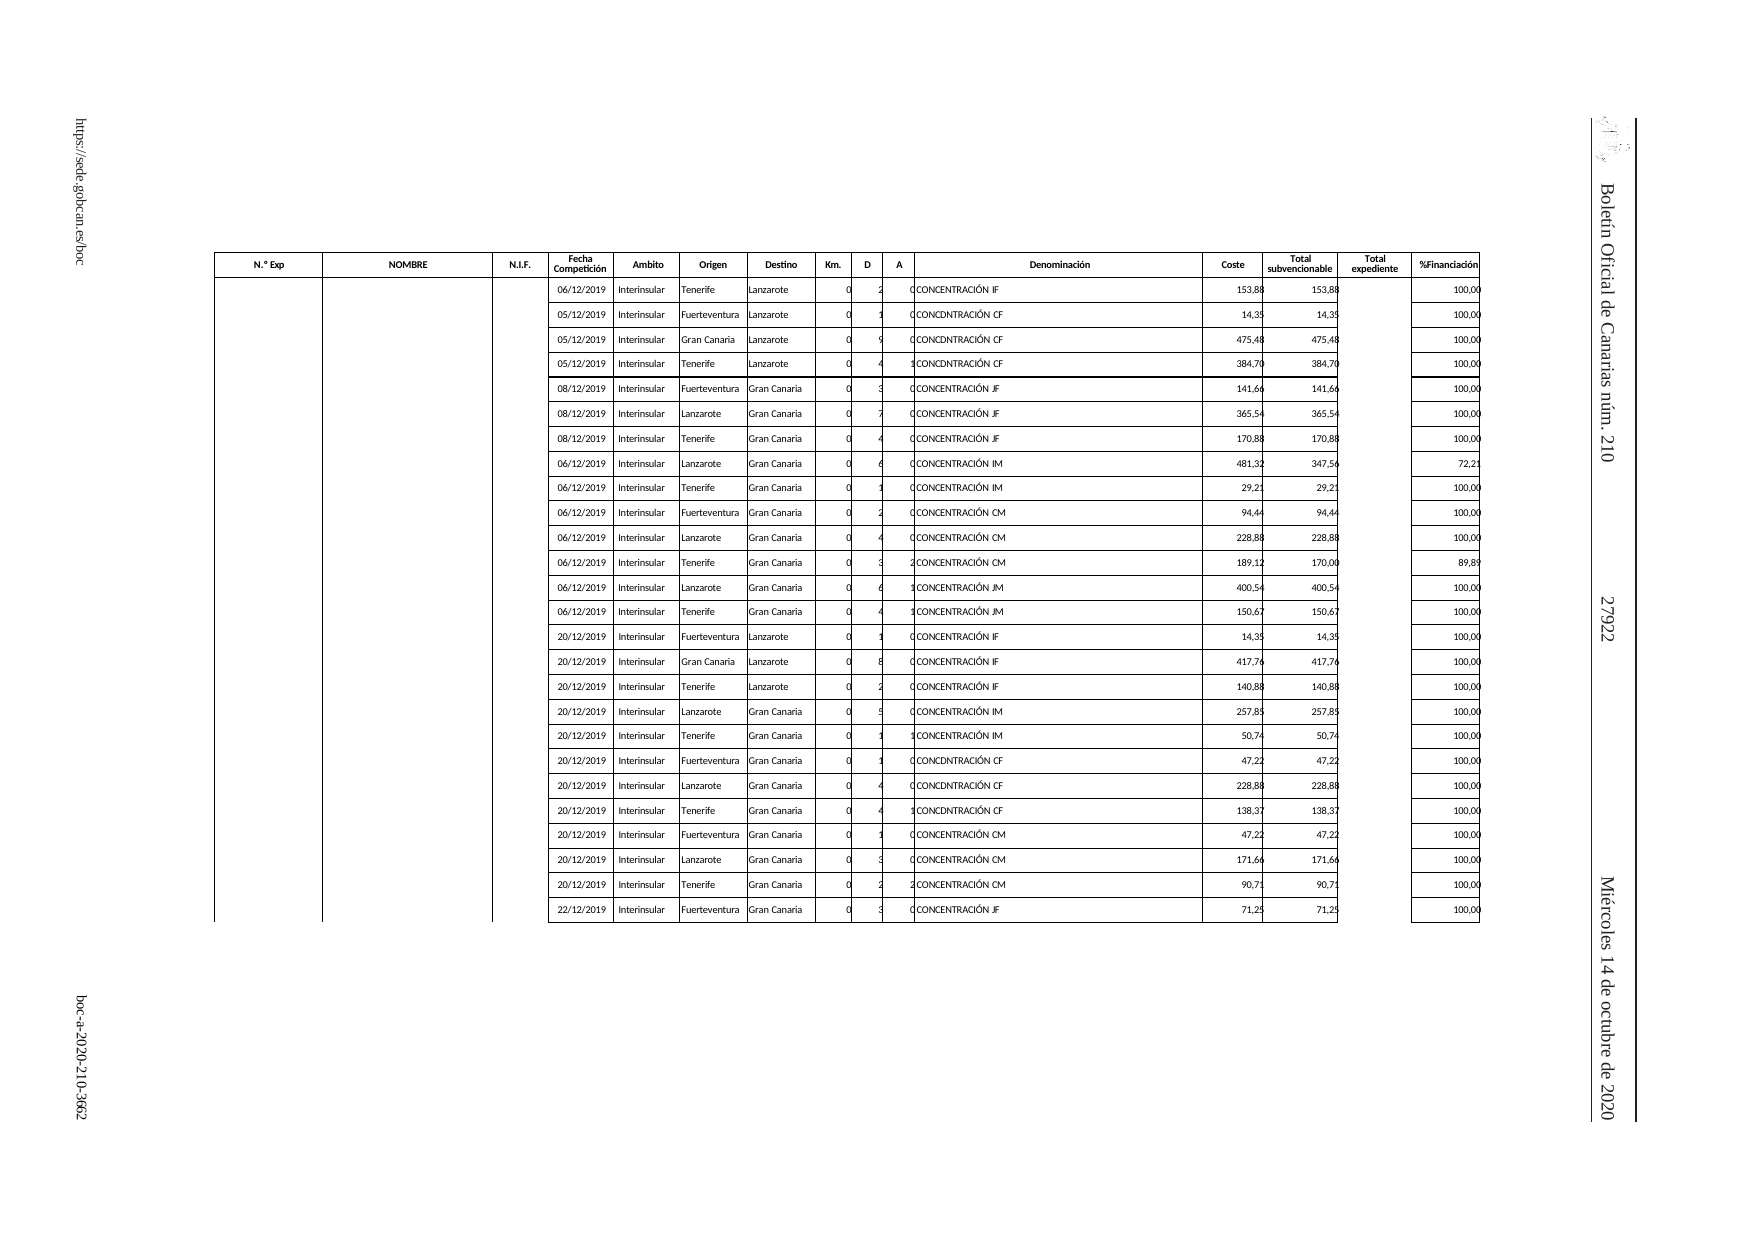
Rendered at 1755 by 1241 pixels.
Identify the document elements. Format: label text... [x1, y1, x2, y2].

table_cell 400,54 [1263, 576, 1337, 599]
table_cell 4 [852, 427, 882, 451]
table_cell 3 [852, 378, 882, 401]
table_cell 171,66 [1263, 849, 1337, 872]
table_cell 100,00 [1412, 799, 1479, 823]
table_cell 06/12/2019 [549, 501, 613, 525]
table_cell CONCDNTRACIÓN CF [915, 774, 1202, 798]
table_cell CONCENTRACIÓN JM [915, 601, 1202, 624]
table_cell Interinsular [614, 452, 679, 476]
table_cell 0 [816, 898, 851, 922]
table_cell 2 [883, 873, 914, 897]
table_cell 228,88 [1263, 526, 1337, 550]
table_cell CONCENTRACIÓN CM [915, 849, 1202, 872]
table_cell 0 [816, 650, 851, 674]
table_cell 0 [816, 725, 851, 748]
table_cell Lanzarote [748, 675, 815, 699]
table_cell CONCDNTRACIÓN CF [915, 328, 1202, 352]
table_cell CONCDNTRACIÓN CF [915, 353, 1202, 376]
table_cell 0 [883, 427, 914, 451]
table_cell Gran Canaria [748, 824, 815, 847]
table_cell Interinsular [614, 427, 679, 451]
table_cell 0 [883, 328, 914, 352]
table_cell 06/12/2019 [549, 576, 613, 599]
table_cell Gran Canaria [748, 774, 815, 798]
table_cell 0 [816, 452, 851, 476]
table_cell 14,35 [1203, 303, 1262, 327]
table_cell Gran Canaria [748, 526, 815, 550]
table_cell 05/12/2019 [549, 303, 613, 327]
table_cell Interinsular [614, 625, 679, 649]
table_cell 06/12/2019 [549, 526, 613, 550]
table_cell 4 [852, 799, 882, 823]
table_cell Lanzarote [748, 625, 815, 649]
table_cell 4 [852, 526, 882, 550]
table_cell 0 [883, 452, 914, 476]
table_cell 100,00 [1412, 501, 1479, 525]
table_cell 47,22 [1263, 824, 1337, 847]
table_cell 0 [816, 526, 851, 550]
table_cell 0 [816, 477, 851, 500]
table_cell 9 [852, 328, 882, 352]
table_cell 0 [816, 278, 851, 302]
table_cell 0 [883, 675, 914, 699]
table_cell Gran Canaria [748, 501, 815, 525]
table_header N.I.F. [493, 253, 548, 277]
table_cell 0 [816, 774, 851, 798]
table_cell 2 [852, 278, 882, 302]
table_cell 50,74 [1203, 725, 1262, 748]
table_cell Lanzarote [748, 303, 815, 327]
table_cell CONCDNTRACIÓN CF [915, 799, 1202, 823]
table_cell 8 [852, 650, 882, 674]
table_cell Interinsular [614, 700, 679, 723]
table_cell Gran Canaria [748, 725, 815, 748]
table_cell Lanzarote [748, 328, 815, 352]
table_cell 1 [883, 576, 914, 599]
table_cell 228,88 [1203, 526, 1262, 550]
table_cell CONCENTRACIÓN CM [915, 526, 1202, 550]
table_cell Interinsular [614, 898, 679, 922]
table_cell 100,00 [1412, 749, 1479, 773]
table_cell 228,88 [1263, 774, 1337, 798]
table_cell Interinsular [614, 353, 679, 376]
table_cell 1 [883, 725, 914, 748]
table_cell Gran Canaria [680, 650, 747, 674]
table_cell 20/12/2019 [549, 799, 613, 823]
table_cell Gran Canaria [748, 700, 815, 723]
table_cell Interinsular [614, 477, 679, 500]
table_header Total expediente [1338, 253, 1411, 277]
table_cell 170,88 [1203, 427, 1262, 451]
table_cell 138,37 [1203, 799, 1262, 823]
table_cell 72,21 [1412, 452, 1479, 476]
table_cell CONCENTRACIÓN IF [915, 675, 1202, 699]
table_cell 0 [883, 625, 914, 649]
table_cell 20/12/2019 [549, 650, 613, 674]
table_cell 0 [883, 526, 914, 550]
table_cell 0 [816, 675, 851, 699]
table_cell 1 [883, 799, 914, 823]
table_cell 100,00 [1412, 849, 1479, 872]
table_cell 71,25 [1263, 898, 1337, 922]
table_cell 0 [883, 898, 914, 922]
table_cell Tenerife [680, 551, 747, 575]
table_header Ambito [614, 253, 679, 277]
table_cell Interinsular [614, 799, 679, 823]
table_cell Gran Canaria [748, 402, 815, 426]
table_cell 100,00 [1412, 824, 1479, 847]
table_cell Lanzarote [680, 452, 747, 476]
table_cell Gran Canaria [748, 378, 815, 401]
table_cell 47,22 [1263, 749, 1337, 773]
table_cell 47,22 [1203, 824, 1262, 847]
table_cell 1 [852, 749, 882, 773]
table_cell Interinsular [614, 675, 679, 699]
table_cell Lanzarote [748, 650, 815, 674]
table_cell 05/12/2019 [549, 328, 613, 352]
table_cell 100,00 [1412, 675, 1479, 699]
table_cell CONCENTRACIÓN CM [915, 551, 1202, 575]
text 27922 [1598, 597, 1618, 646]
table_cell 100,00 [1412, 278, 1479, 302]
table_cell 0 [883, 824, 914, 847]
table_cell Gran Canaria [748, 452, 815, 476]
table_cell 0 [883, 378, 914, 401]
table_header A [883, 253, 914, 277]
table_cell Interinsular [614, 328, 679, 352]
table_cell 20/12/2019 [549, 725, 613, 748]
table_cell CONCENTRACIÓN CM [915, 824, 1202, 847]
table_cell 0 [883, 774, 914, 798]
table_header Km. [816, 253, 851, 277]
table_cell 0 [816, 601, 851, 624]
table_cell 0 [816, 501, 851, 525]
table_cell Tenerife [680, 725, 747, 748]
table_cell Lanzarote [748, 278, 815, 302]
table_cell Tenerife [680, 477, 747, 500]
table_cell 0 [816, 378, 851, 401]
table_cell 47,22 [1203, 749, 1262, 773]
table_cell 100,00 [1412, 625, 1479, 649]
table_cell Fuerteventura [680, 749, 747, 773]
table_cell 0 [883, 700, 914, 723]
table_cell 257,85 [1203, 700, 1262, 723]
table_cell 100,00 [1412, 774, 1479, 798]
table_cell 1 [852, 477, 882, 500]
table_cell 0 [816, 576, 851, 599]
table_cell 0 [816, 551, 851, 575]
table_cell 153,88 [1263, 278, 1337, 302]
table_cell 06/12/2019 [549, 278, 613, 302]
table_cell 0 [883, 749, 914, 773]
table_cell 20/12/2019 [549, 700, 613, 723]
table_cell 14,35 [1263, 625, 1337, 649]
text https://sede.gobcan.es/boc [73, 118, 90, 273]
table_cell 0 [883, 849, 914, 872]
table_cell Tenerife [680, 601, 747, 624]
table_cell 365,54 [1203, 402, 1262, 426]
table_cell 2 [883, 551, 914, 575]
table_cell 0 [883, 650, 914, 674]
table_cell 100,00 [1412, 303, 1479, 327]
table_cell 100,00 [1412, 328, 1479, 352]
table_cell Fuerteventura [680, 378, 747, 401]
table_cell 1 [852, 625, 882, 649]
table_cell 2 [852, 501, 882, 525]
table_cell Lanzarote [680, 774, 747, 798]
table_cell 50,74 [1263, 725, 1337, 748]
table_cell CONCENTRACIÓN IM [915, 477, 1202, 500]
table_cell 7 [852, 402, 882, 426]
table_cell 100,00 [1412, 427, 1479, 451]
table_cell 100,00 [1412, 700, 1479, 723]
table_cell Gran Canaria [748, 898, 815, 922]
table_cell 150,67 [1263, 601, 1337, 624]
table_cell Interinsular [614, 551, 679, 575]
table_cell 481,32 [1203, 452, 1262, 476]
table_cell Interinsular [614, 501, 679, 525]
table_cell CONCENTRACIÓN IF [915, 625, 1202, 649]
table_cell 100,00 [1412, 576, 1479, 599]
table_cell 0 [816, 353, 851, 376]
table_cell CONCENTRACIÓN JF [915, 427, 1202, 451]
table_header Coste [1203, 253, 1262, 277]
table_cell Tenerife [680, 675, 747, 699]
table_cell Lanzarote [680, 526, 747, 550]
table_cell Interinsular [614, 650, 679, 674]
table_cell Lanzarote [680, 700, 747, 723]
table_cell Interinsular [614, 601, 679, 624]
table_cell 1 [852, 303, 882, 327]
table_cell Interinsular [614, 749, 679, 773]
table_cell 170,88 [1263, 427, 1337, 451]
table_cell 0 [816, 402, 851, 426]
table_cell 100,00 [1412, 353, 1479, 376]
table_header N.º Exp [215, 253, 322, 277]
table_cell 257,85 [1263, 700, 1337, 723]
table_cell Interinsular [614, 873, 679, 897]
table_cell 08/12/2019 [549, 378, 613, 401]
table_cell 1 [883, 353, 914, 376]
text boc-a-2020-210-3662 [74, 995, 91, 1124]
table_cell 90,71 [1203, 873, 1262, 897]
table_cell Fuerteventura [680, 824, 747, 847]
table_cell 141,66 [1203, 378, 1262, 401]
table_cell 100,00 [1412, 477, 1479, 500]
table_cell 08/12/2019 [549, 427, 613, 451]
table_cell 100,00 [1412, 898, 1479, 922]
table_cell 153,88 [1203, 278, 1262, 302]
table_cell 0 [816, 749, 851, 773]
table_cell 150,67 [1203, 601, 1262, 624]
text Boletín Oficial de Canarias núm. 210 [1598, 183, 1618, 464]
table_cell [323, 278, 492, 922]
table_cell Interinsular [614, 303, 679, 327]
table_cell 384,70 [1263, 353, 1337, 376]
table_cell 94,44 [1203, 501, 1262, 525]
table_cell Gran Canaria [748, 427, 815, 451]
table_cell 0 [883, 303, 914, 327]
table_cell 5 [852, 700, 882, 723]
table_cell 228,88 [1203, 774, 1262, 798]
table_cell 05/12/2019 [549, 353, 613, 376]
table_cell 189,12 [1203, 551, 1262, 575]
table_cell Interinsular [614, 402, 679, 426]
table_cell 3 [852, 551, 882, 575]
table_cell Gran Canaria [748, 576, 815, 599]
table_cell 0 [816, 700, 851, 723]
table_cell 29,21 [1203, 477, 1262, 500]
table_cell Interinsular [614, 824, 679, 847]
table_cell 100,00 [1412, 378, 1479, 401]
table_cell Lanzarote [748, 353, 815, 376]
table_cell 417,76 [1203, 650, 1262, 674]
table_cell Interinsular [614, 378, 679, 401]
table_cell 475,48 [1263, 328, 1337, 352]
table_header Destino [748, 253, 815, 277]
table_cell [215, 278, 322, 922]
table_cell Gran Canaria [748, 849, 815, 872]
table_cell Tenerife [680, 427, 747, 451]
table_cell Interinsular [614, 774, 679, 798]
table_cell 0 [816, 328, 851, 352]
table_cell 20/12/2019 [549, 774, 613, 798]
table_cell Gran Canaria [748, 799, 815, 823]
table_header %Financiación [1412, 253, 1479, 277]
table_cell 20/12/2019 [549, 749, 613, 773]
table_cell Lanzarote [680, 576, 747, 599]
table_cell 20/12/2019 [549, 873, 613, 897]
table_cell 417,76 [1263, 650, 1337, 674]
table_cell 347,56 [1263, 452, 1337, 476]
table_cell 1 [852, 725, 882, 748]
table_cell 1 [883, 601, 914, 624]
table_cell 365,54 [1263, 402, 1337, 426]
table_header Fecha Competición [549, 253, 613, 277]
table_cell 6 [852, 576, 882, 599]
table_cell Interinsular [614, 849, 679, 872]
table_cell 14,35 [1203, 625, 1262, 649]
table_cell 141,66 [1263, 378, 1337, 401]
table_cell 6 [852, 452, 882, 476]
table_cell 89,89 [1412, 551, 1479, 575]
table_header Denominación [915, 253, 1202, 277]
table_cell [493, 278, 548, 922]
table_cell 0 [816, 873, 851, 897]
table_cell 06/12/2019 [549, 601, 613, 624]
table_cell 100,00 [1412, 650, 1479, 674]
table_cell CONCENTRACIÓN CM [915, 501, 1202, 525]
table_cell 22/12/2019 [549, 898, 613, 922]
table_cell 100,00 [1412, 725, 1479, 748]
table_cell CONCENTRACIÓN JF [915, 378, 1202, 401]
table_cell 20/12/2019 [549, 824, 613, 847]
table_cell Tenerife [680, 353, 747, 376]
table_cell Interinsular [614, 526, 679, 550]
table_cell 0 [883, 477, 914, 500]
table_cell 3 [852, 898, 882, 922]
table_cell 2 [852, 675, 882, 699]
table_cell 140,88 [1203, 675, 1262, 699]
table_cell 400,54 [1203, 576, 1262, 599]
table_cell CONCDNTRACIÓN CF [915, 749, 1202, 773]
table_cell 0 [816, 799, 851, 823]
table_cell Gran Canaria [748, 873, 815, 897]
table_cell 08/12/2019 [549, 402, 613, 426]
table_cell CONCENTRACIÓN IM [915, 725, 1202, 748]
table_cell Fuerteventura [680, 625, 747, 649]
table_header Origen [680, 253, 747, 277]
table_cell 90,71 [1263, 873, 1337, 897]
table_cell 0 [816, 427, 851, 451]
table_cell CONCENTRACIÓN JF [915, 898, 1202, 922]
table_cell 94,44 [1263, 501, 1337, 525]
table_cell Gran Canaria [748, 477, 815, 500]
table_cell 3 [852, 849, 882, 872]
table_cell 0 [883, 501, 914, 525]
table_cell Gran Canaria [748, 551, 815, 575]
table_cell Interinsular [614, 725, 679, 748]
table_cell Gran Canaria [748, 601, 815, 624]
table_cell 140,88 [1263, 675, 1337, 699]
table_cell 171,66 [1203, 849, 1262, 872]
table_cell 06/12/2019 [549, 551, 613, 575]
table_header NOMBRE [323, 253, 492, 277]
table_cell 100,00 [1412, 873, 1479, 897]
table_cell Gran Canaria [748, 749, 815, 773]
table_cell Interinsular [614, 576, 679, 599]
table_cell Tenerife [680, 873, 747, 897]
table_cell Fuerteventura [680, 303, 747, 327]
table_cell CONCDNTRACIÓN CF [915, 303, 1202, 327]
table_cell 100,00 [1412, 526, 1479, 550]
table_cell 20/12/2019 [549, 675, 613, 699]
table_cell 0 [816, 849, 851, 872]
table_cell 100,00 [1412, 402, 1479, 426]
table_cell 4 [852, 601, 882, 624]
table_cell Lanzarote [680, 402, 747, 426]
table_cell Fuerteventura [680, 501, 747, 525]
table_cell 170,00 [1263, 551, 1337, 575]
table_cell 06/12/2019 [549, 452, 613, 476]
table_cell 100,00 [1412, 601, 1479, 624]
table_cell CONCENTRACIÓN CM [915, 873, 1202, 897]
table_cell CONCENTRACIÓN IM [915, 452, 1202, 476]
table_cell 06/12/2019 [549, 477, 613, 500]
table_cell 20/12/2019 [549, 625, 613, 649]
table_cell 475,48 [1203, 328, 1262, 352]
table_header Total subvencionable [1263, 253, 1337, 277]
table_cell 4 [852, 353, 882, 376]
text Miércoles 14 de octubre de 2020 [1598, 876, 1618, 1124]
table_cell 71,25 [1203, 898, 1262, 922]
table_cell CONCENTRACIÓN IF [915, 650, 1202, 674]
table_cell 20/12/2019 [549, 849, 613, 872]
table_cell Tenerife [680, 278, 747, 302]
table_cell 0 [883, 402, 914, 426]
table_cell CONCENTRACIÓN JF [915, 402, 1202, 426]
table_cell 384,70 [1203, 353, 1262, 376]
table_cell [1338, 278, 1411, 922]
table_cell 1 [852, 824, 882, 847]
table_cell 0 [816, 625, 851, 649]
table_cell Lanzarote [680, 849, 747, 872]
table_cell Interinsular [614, 278, 679, 302]
table_cell Fuerteventura [680, 898, 747, 922]
table_cell 138,37 [1263, 799, 1337, 823]
table_header D [852, 253, 882, 277]
table_cell 14,35 [1263, 303, 1337, 327]
table_cell CONCENTRACIÓN IF [915, 278, 1202, 302]
table_cell 2 [852, 873, 882, 897]
table_cell 29,21 [1263, 477, 1337, 500]
table_cell 0 [816, 824, 851, 847]
table_cell 4 [852, 774, 882, 798]
table_cell 0 [816, 303, 851, 327]
table_cell Tenerife [680, 799, 747, 823]
table_cell 0 [883, 278, 914, 302]
table_cell Gran Canaria [680, 328, 747, 352]
table_cell CONCENTRACIÓN JM [915, 576, 1202, 599]
table_cell CONCENTRACIÓN IM [915, 700, 1202, 723]
